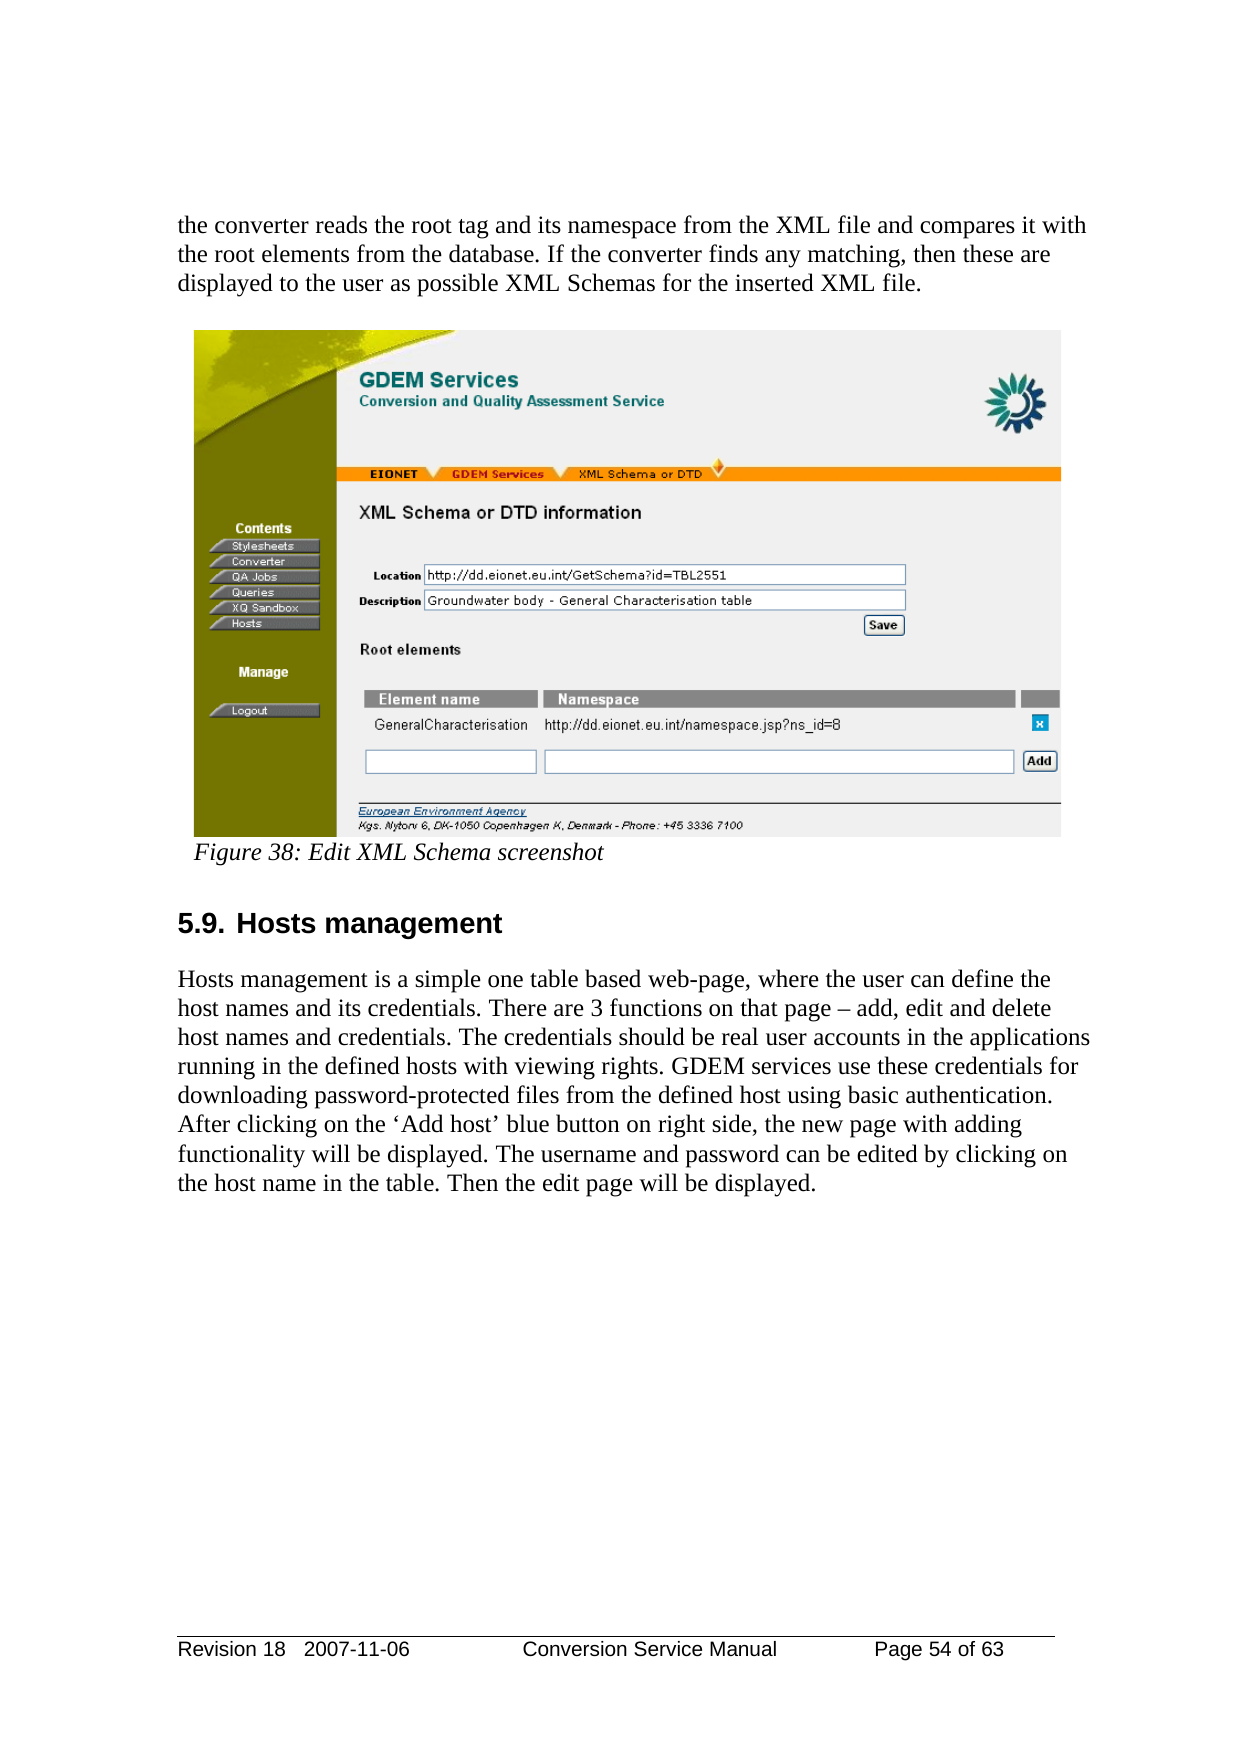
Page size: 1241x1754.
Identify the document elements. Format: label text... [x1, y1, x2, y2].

text Figure 38: Edit XML Schema screenshot [194, 837, 1061, 866]
subtitle Hosts management [177, 906, 1092, 939]
text the converter reads the root tag and its namespace from the XML file and compares it with the root elements from the database. If the converter finds any matching, then these are displayed to the user as possible XML Schemas for the inserted XML file. [177, 210, 1092, 297]
text Hosts management is a simple one table based web-page, where the user can define the host names and its credentials. There are 3 functions on that page – add, edit and delete host names and credentials. The credentials should be real user accounts in the applications running in the defined hosts with viewing rights. GDEM services use these credentials for downloading password-protected files from the defined host using basic authentication. After clicking on the ‘Add host’ blue button on right side, the new page with adding functionality will be displayed. The username and password can be edited by clicking on the host name in the table. Then the edit page will be displayed. [177, 964, 1092, 1197]
